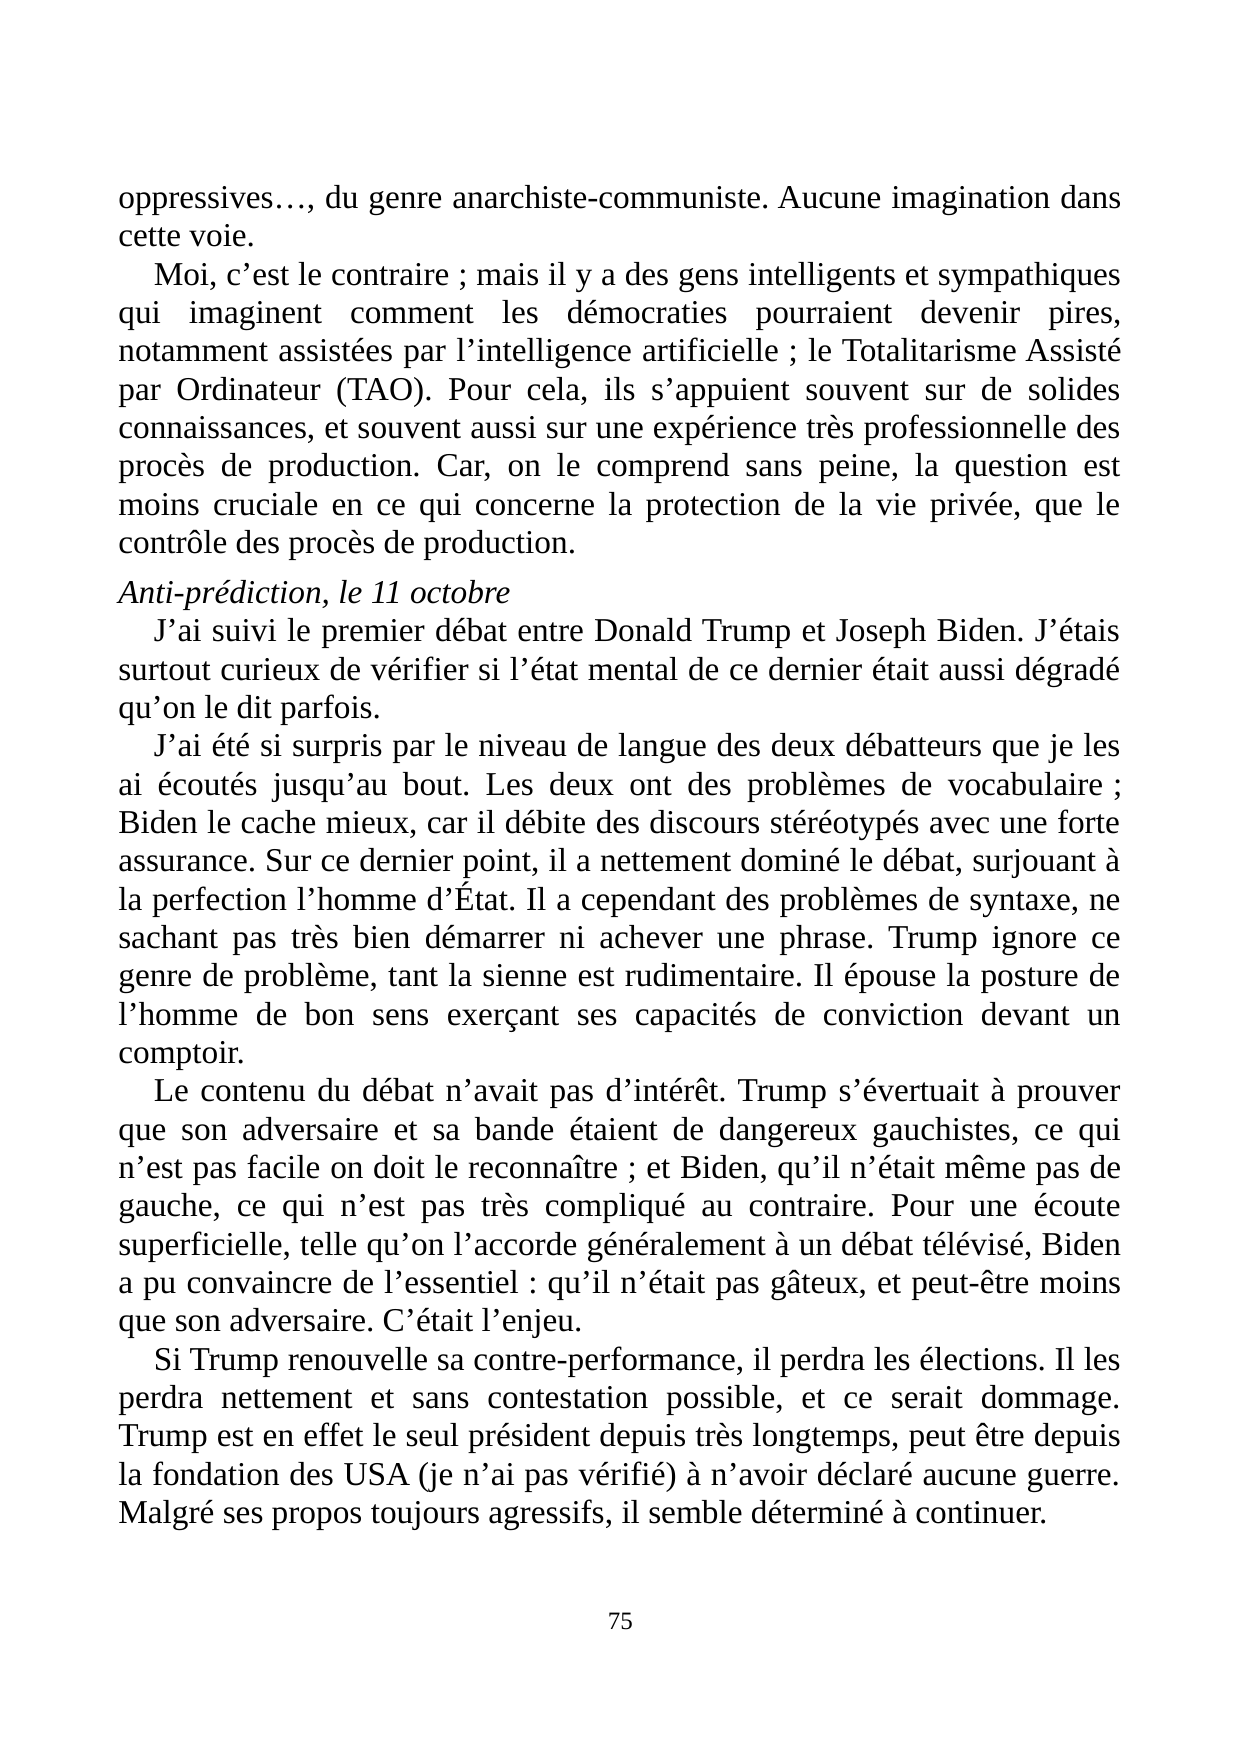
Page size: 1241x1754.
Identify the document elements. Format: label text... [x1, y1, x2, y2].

text Le contenu du débat n’avait pas d’intérêt. Trump s’évertuait à prouver que son adversaire et sa bande étaient de dangereux gauchistes, ce qui n’est pas facile on doit le reconnaître ; et Biden, qu’il n’était même pas de gauche, ce qui n’est pas très compliqué au contraire. Pour une écoute superficielle, telle qu’on l’accorde généralement à un débat télévisé, Biden a pu convaincre de l’essentiel : qu’il n’était pas gâteux, et peut-être moins que son adversaire. C’était l’enjeu. [118, 1071, 1122, 1339]
text J’ai été si surpris par le niveau de langue des deux débatteurs que je les ai écoutés jusqu’au bout. Les deux ont des problèmes de vocabulaire ; Biden le cache mieux, car il débite des discours stéréotypés avec une forte assurance. Sur ce dernier point, il a nettement dominé le débat, surjouant à la perfection l’homme d’État. Il a cependant des problèmes de syntaxe, ne sachant pas très bien démarrer ni achever une phrase. Trump ignore ce genre de problème, tant la sienne est rudimentaire. Il épouse la posture de l’homme de bon sens exerçant ses capacités de conviction devant un comptoir. [118, 726, 1122, 1071]
text oppressives…, du genre anarchiste-communiste. Aucune imagination dans cette voie. [118, 177, 1122, 254]
text J’ai suivi le premier débat entre Donald Trump et Joseph Biden. J’étais surtout curieux de vérifier si l’état mental de ce dernier était aussi dégradé qu’on le dit parfois. [118, 611, 1122, 726]
text Si Trump renouvelle sa contre-performance, il perdra les élections. Il les perdra nettement et sans contestation possible, et ce serait dommage. Trump est en effet le seul président depuis très longtemps, peut être depuis la fondation des USA (je n’ai pas vérifié) à n’avoir déclaré aucune guerre. Malgré ses propos toujours agressifs, il semble déterminé à continuer. [118, 1339, 1122, 1531]
subtitle Anti-prédiction, le 11 octobre [118, 572, 1122, 611]
text Moi, c’est le contraire ; mais il y a des gens intelligents et sympathiques qui imaginent comment les démocraties pourraient devenir pires, notamment assistées par l’intelligence artificielle ; le Totalitarisme Assisté par Ordinateur (TAO). Pour cela, ils s’appuient souvent sur de solides connaissances, et souvent aussi sur une expérience très professionnelle des procès de production. Car, on le comprend sans peine, la question est moins cruciale en ce qui concerne la protection de la vie privée, que le contrôle des procès de production. [118, 254, 1122, 560]
